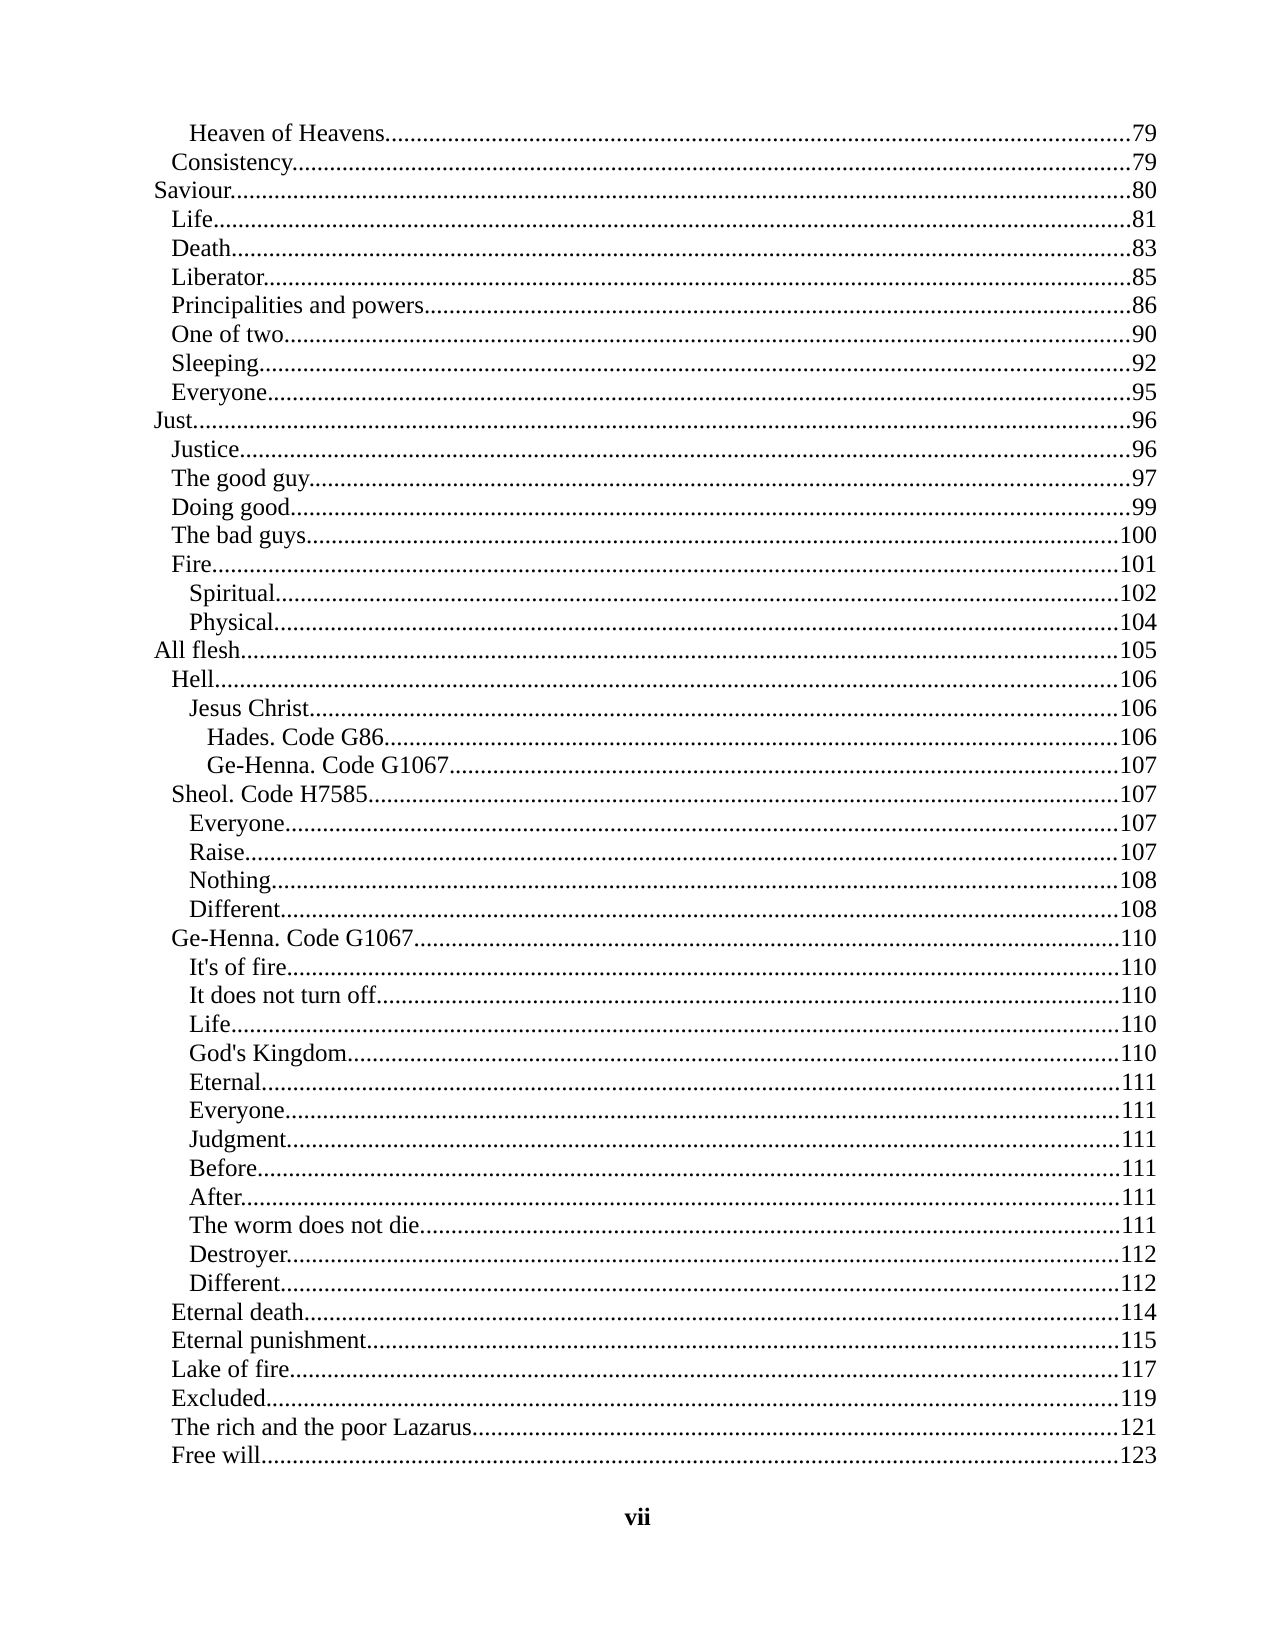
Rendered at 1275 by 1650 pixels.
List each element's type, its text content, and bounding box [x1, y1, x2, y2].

text Hell. 106 [171, 664, 1157, 693]
text Principalities and powers. 86 [171, 291, 1157, 319]
text Hades. Code G86. 106 [207, 722, 1157, 751]
text Spiritual. 102 [189, 578, 1157, 607]
text Lake of fire. 117 [171, 1354, 1157, 1383]
text Consistency. 79 [171, 147, 1157, 176]
text The bad guys. 100 [171, 521, 1157, 549]
text Everyone. 107 [189, 808, 1157, 837]
text Heaven of Heavens. 79 [189, 118, 1157, 147]
text Sleeping. 92 [171, 348, 1157, 377]
text Raise. 107 [189, 837, 1157, 866]
text Jesus Christ. 106 [189, 693, 1157, 722]
text After. 111 [189, 1182, 1157, 1211]
text Everyone. 95 [171, 377, 1157, 406]
text Different. 112 [189, 1268, 1157, 1297]
text Fire. 101 [171, 549, 1157, 578]
text Life. 81 [171, 204, 1157, 233]
text All flesh. 105 [153, 636, 1157, 664]
text Physical. 104 [189, 607, 1157, 636]
text It does not turn off. 110 [189, 981, 1157, 1009]
text The good guy. 97 [171, 463, 1157, 492]
text Free will. 123 [171, 1441, 1157, 1469]
text Justice. 96 [171, 434, 1157, 463]
text Excluded. 119 [171, 1383, 1157, 1412]
text Destroyer. 112 [189, 1239, 1157, 1268]
text Nothing. 108 [189, 866, 1157, 894]
text Liberator. 85 [171, 262, 1157, 291]
text Ge-Henna. Code G1067. 107 [207, 751, 1157, 779]
text Eternal death. 114 [171, 1297, 1157, 1326]
text Eternal punishment. 115 [171, 1326, 1157, 1354]
text Before. 111 [189, 1153, 1157, 1182]
text Saviour. 80 [153, 176, 1157, 204]
text Death. 83 [171, 233, 1157, 262]
text The rich and the poor Lazarus. 121 [171, 1412, 1157, 1441]
text Sheol. Code H7585. 107 [171, 779, 1157, 808]
text Just. 96 [153, 406, 1157, 434]
text Doing good. 99 [171, 492, 1157, 521]
text Eternal. 111 [189, 1067, 1157, 1096]
text Ge-Henna. Code G1067. 110 [171, 923, 1157, 952]
text It's of fire. 110 [189, 952, 1157, 981]
text Everyone. 111 [189, 1096, 1157, 1124]
text The worm does not die. 111 [189, 1211, 1157, 1239]
text Different. 108 [189, 894, 1157, 923]
text Judgment. 111 [189, 1124, 1157, 1153]
text One of two. 90 [171, 319, 1157, 348]
text God's Kingdom. 110 [189, 1038, 1157, 1067]
text Life. 110 [189, 1009, 1157, 1038]
